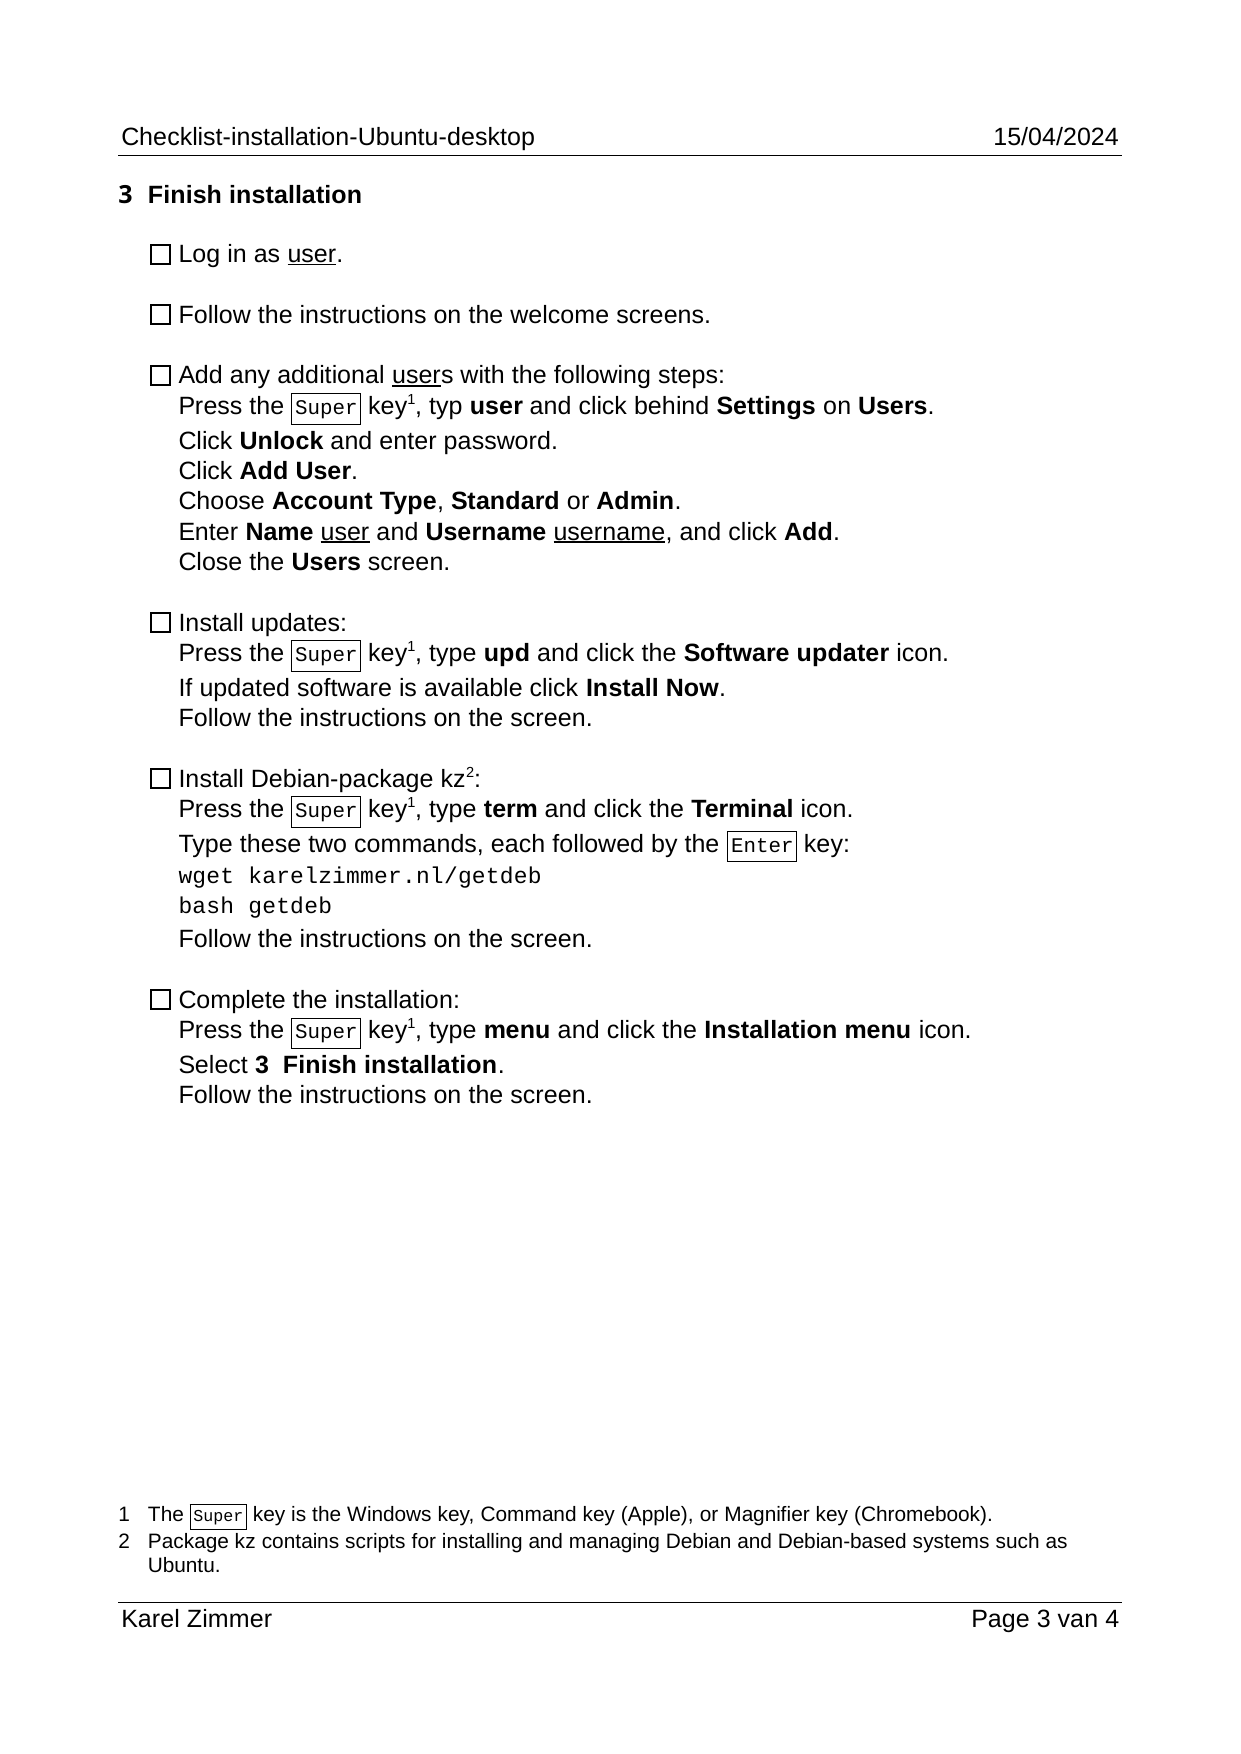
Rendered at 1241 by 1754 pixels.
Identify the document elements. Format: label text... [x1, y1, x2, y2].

table_header [118, 239, 142, 269]
table_cell Select 3 Finish installation. [177, 1050, 1122, 1080]
table_cell [142, 330, 177, 360]
table_cell [142, 516, 177, 547]
table_cell [118, 829, 142, 863]
table_cell [118, 360, 142, 391]
table_cell Follow the instructions on the screen. [177, 1080, 1122, 1110]
table_cell [142, 924, 177, 954]
table_cell [142, 954, 177, 984]
table_cell [142, 269, 177, 300]
table_cell [118, 1015, 142, 1049]
table_cell Press the Super key1, type upd and click the Software updater icon. [177, 638, 1122, 672]
table_cell [142, 577, 177, 607]
table_cell Complete the installation: [177, 985, 1122, 1015]
table_cell Click Add User. [177, 456, 1122, 486]
table_cell [142, 763, 177, 794]
table_cell Press the Super key1, type menu and click the Installation menu icon. [177, 1015, 1122, 1049]
table_cell [142, 703, 177, 733]
table_cell Close the Users screen. [177, 547, 1122, 577]
table_cell [177, 954, 1122, 984]
table_cell [118, 638, 142, 672]
table_cell [142, 425, 177, 456]
table_cell Press the Super key1, type term and click the Terminal icon. [177, 794, 1122, 828]
table_cell [118, 330, 142, 360]
table_header [142, 239, 177, 269]
table_cell If updated software is available click Install Now. [177, 673, 1122, 703]
table_cell [118, 733, 142, 763]
table_cell [142, 456, 177, 486]
table_cell Press the Super key, typ user and click behind Settings on Users. [177, 391, 1122, 425]
table_cell [118, 607, 142, 638]
table_cell Install updates: [177, 607, 1122, 638]
table_cell [142, 863, 177, 893]
table_cell [177, 330, 1122, 360]
table_cell [177, 577, 1122, 607]
table_cell [142, 360, 177, 391]
table_cell [142, 547, 177, 577]
table_cell Type these two commands, each followed by the Enter key: [177, 829, 1122, 863]
table_cell [177, 269, 1122, 300]
table_cell wget karelzimmer.nl/getdeb [177, 863, 1122, 893]
table_cell [142, 391, 177, 425]
table_cell [118, 269, 142, 300]
table_cell [142, 1015, 177, 1049]
table_cell [118, 425, 142, 456]
table_cell [118, 1050, 142, 1080]
table_cell Follow the instructions on the screen. [177, 924, 1122, 954]
table_cell [118, 954, 142, 984]
table_cell Enter Name user and Username username, and click Add. [177, 516, 1122, 547]
table_cell bash getdeb [177, 894, 1122, 924]
table_cell [118, 863, 142, 893]
table_cell [118, 516, 142, 547]
table_cell [118, 1080, 142, 1110]
table_cell [118, 985, 142, 1015]
table_cell [118, 391, 142, 425]
table_cell [142, 1080, 177, 1110]
table_cell [177, 733, 1122, 763]
table_cell [142, 733, 177, 763]
list Finish installation [118, 177, 1122, 211]
table_cell Add any additional users with the following steps: [177, 360, 1122, 391]
table_cell Choose Account Type, Standard or Admin. [177, 486, 1122, 516]
table_cell [118, 703, 142, 733]
table_cell [118, 794, 142, 828]
table_cell [142, 638, 177, 672]
table_cell [142, 607, 177, 638]
table_cell [118, 486, 142, 516]
table_cell [142, 673, 177, 703]
table_cell [142, 829, 177, 863]
table_header Log in as USER. [177, 239, 1122, 269]
table_cell [118, 300, 142, 330]
table_cell [142, 894, 177, 924]
table_cell [142, 985, 177, 1015]
table_cell [142, 794, 177, 828]
table_cell Click Unlock and enter password. [177, 425, 1122, 456]
table_cell [118, 547, 142, 577]
table_cell Follow the instructions on the screen. [177, 703, 1122, 733]
table_cell Install Debian-package kz: [177, 763, 1122, 794]
table_cell [118, 894, 142, 924]
table_cell [118, 456, 142, 486]
table_cell [142, 486, 177, 516]
table_cell [142, 1050, 177, 1080]
table_cell [118, 763, 142, 794]
table_cell [142, 300, 177, 330]
table_cell [118, 673, 142, 703]
table_cell [118, 924, 142, 954]
table_cell Follow the instructions on the welcome screens. [177, 300, 1122, 330]
table_cell [118, 577, 142, 607]
